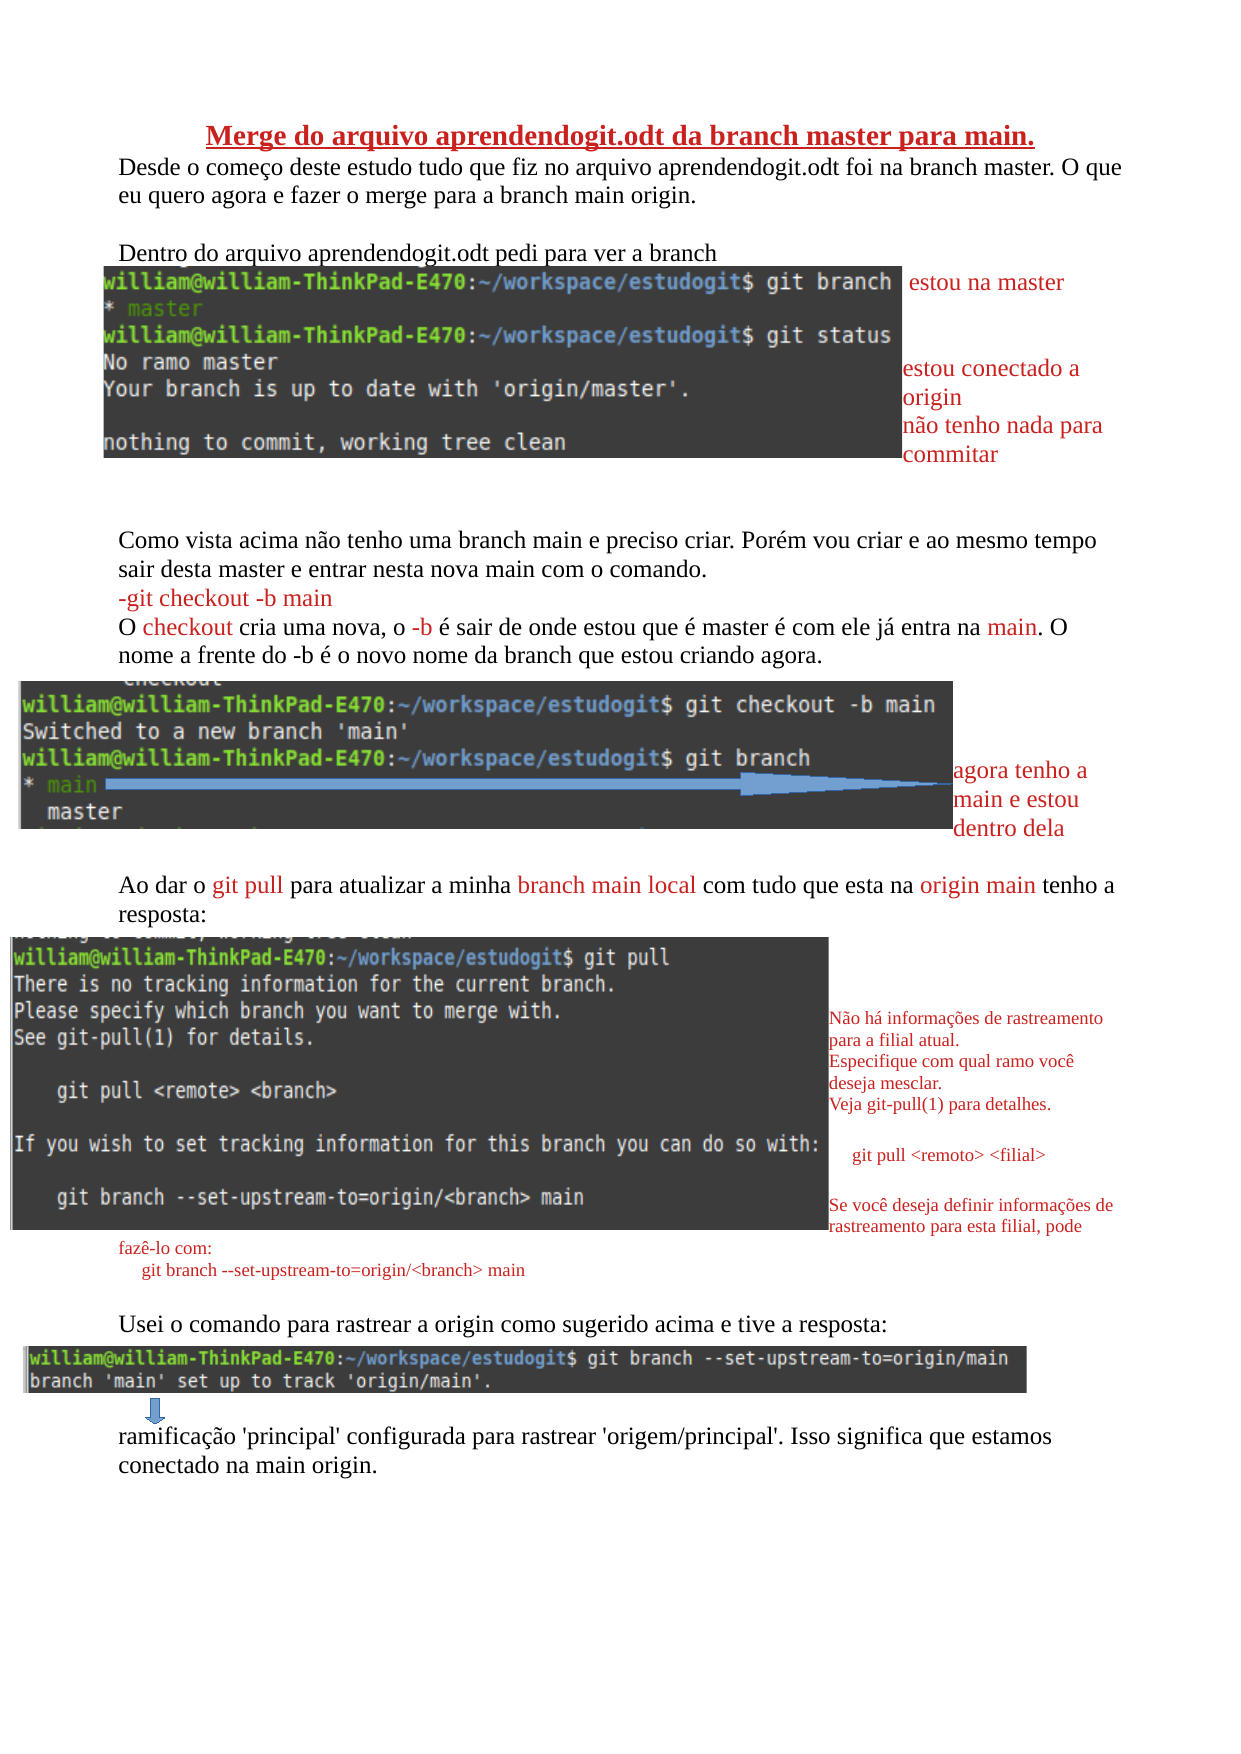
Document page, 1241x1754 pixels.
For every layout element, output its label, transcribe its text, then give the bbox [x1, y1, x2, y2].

picture [22, 1346, 1027, 1393]
text estou conectado a origin [903, 353, 1122, 410]
text Veja git-pull(1) para detalhes. [829, 1093, 1122, 1115]
text Ao dar o git pull para atualizar a minha branch main local com tudo que esta na origin main tenho a resposta: [118, 870, 1122, 928]
text Usei o comando para rastrear a origin como sugerido acima e tive a resposta: [118, 1309, 1122, 1338]
text -git checkout -b main [118, 583, 1122, 612]
text Como vista acima não tenho uma branch main e preciso criar. Porém vou criar e ao mesmo tempo sair desta master e entrar nesta nova main com o comando. [118, 525, 1122, 583]
text ramificação 'principal' configurada para rastrear 'origem/principal'. Isso significa que estamos conectado na main origin. [118, 1421, 1122, 1478]
text Merge do arquivo aprendendogit.odt da branch master para main. [118, 118, 1122, 152]
text agora tenho a main e estou dentro dela [118, 755, 1122, 842]
picture [103, 266, 903, 458]
text Dentro do arquivo aprendendogit.odt pedi para ver a branch [118, 238, 1122, 267]
picture [10, 937, 829, 1230]
text Especifique com qual ramo você deseja mesclar. [829, 1050, 1122, 1093]
text Se você deseja definir informações de rastreamento para esta filial, pode fazê-lo com: [118, 1194, 1122, 1258]
text git pull <remoto> <filial> [829, 1143, 1122, 1165]
picture [18, 681, 953, 829]
text estou na master [903, 267, 1122, 295]
text git branch --set-upstream-to=origin/<branch> main [118, 1258, 1122, 1280]
text não tenho nada para commitar [118, 410, 1122, 468]
text Desde o começo deste estudo tudo que fiz no arquivo aprendendogit.odt foi na branch master. O que eu quero agora e fazer o merge para a branch main origin. [118, 152, 1122, 209]
text O checkout cria uma nova, o -b é sair de onde estou que é master é com ele já entra na main. O nome a frente do -b é o novo nome da branch que estou criando agora. [118, 612, 1122, 669]
text Não há informações de rastreamento para a filial atual. [829, 1007, 1122, 1050]
